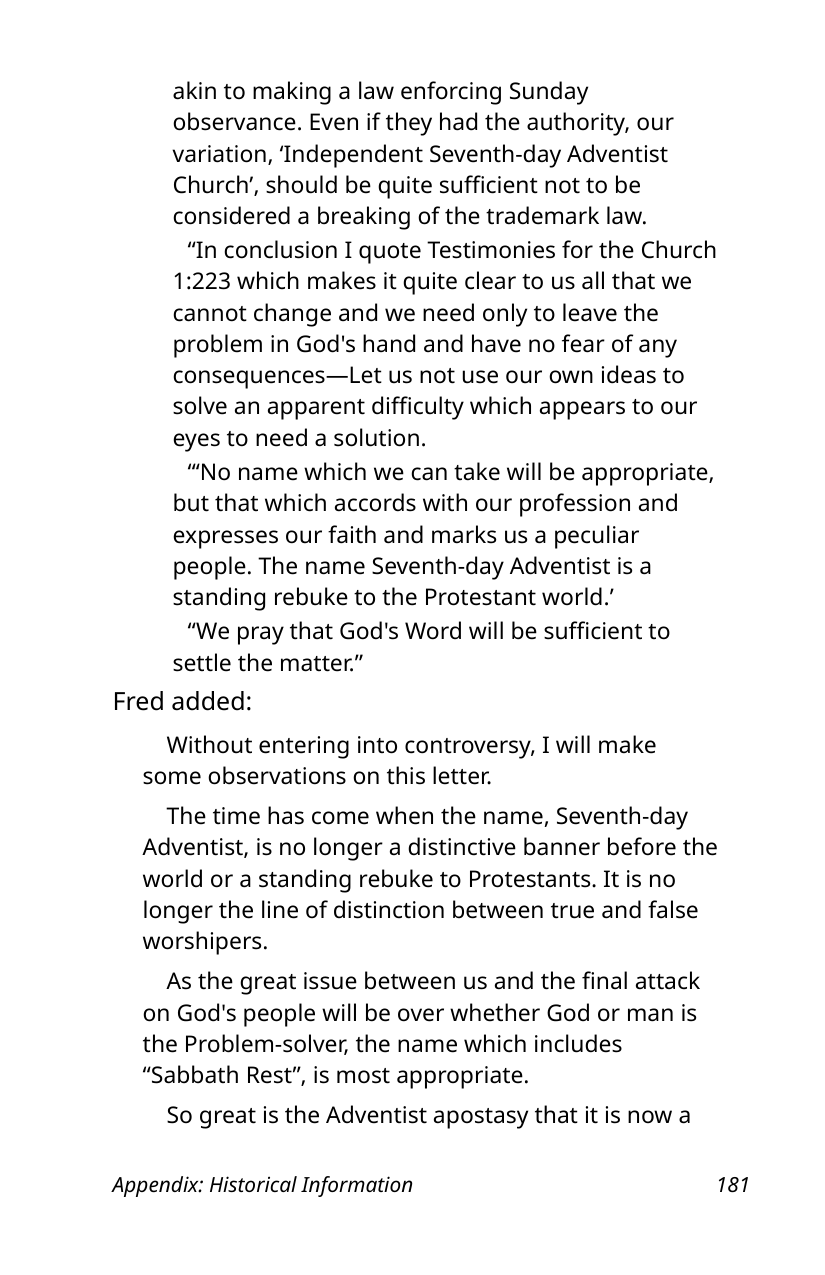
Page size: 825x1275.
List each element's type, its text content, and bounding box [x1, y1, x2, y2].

text The time has come when the name, Seventh-day Adventist, is no longer a distinctive banner before the world or a standing rebuke to Protestants. It is no longer the line of distinction between true and false worshipers. [142, 800, 720, 956]
text “‘No name which we can take will be appropriate, but that which accords with our profession and expresses our faith and marks us a peculiar people. The name Seventh-day Adventist is a standing rebuke to the Protestant world.’ [172, 456, 720, 612]
text akin to making a law enforcing Sunday observance. Even if they had the authority, our variation, ‘Independent Seventh-day Adventist Church’, should be quite sufficient not to be considered a breaking of the trademark law. [172, 75, 720, 231]
text Without entering into controversy, I will make some observations on this letter. [142, 728, 720, 791]
text Fred added: [112, 684, 750, 718]
text “In conclusion I quote Testimonies for the Church 1:223 which makes it quite clear to us all that we cannot change and we need only to leave the problem in God's hand and have no fear of any consequences—Let us not use our own ideas to solve an apparent difficulty which appears to our eyes to need a solution. [172, 234, 720, 453]
text “We pray that God's Word will be sufficient to settle the matter.” [172, 615, 720, 678]
text As the great issue between us and the final attack on God's people will be over whether God or man is the Problem-solver, the name which includes “Sabbath Rest”, is most appropriate. [142, 965, 720, 1090]
text So great is the Adventist apostasy that it is now a [142, 1099, 720, 1130]
